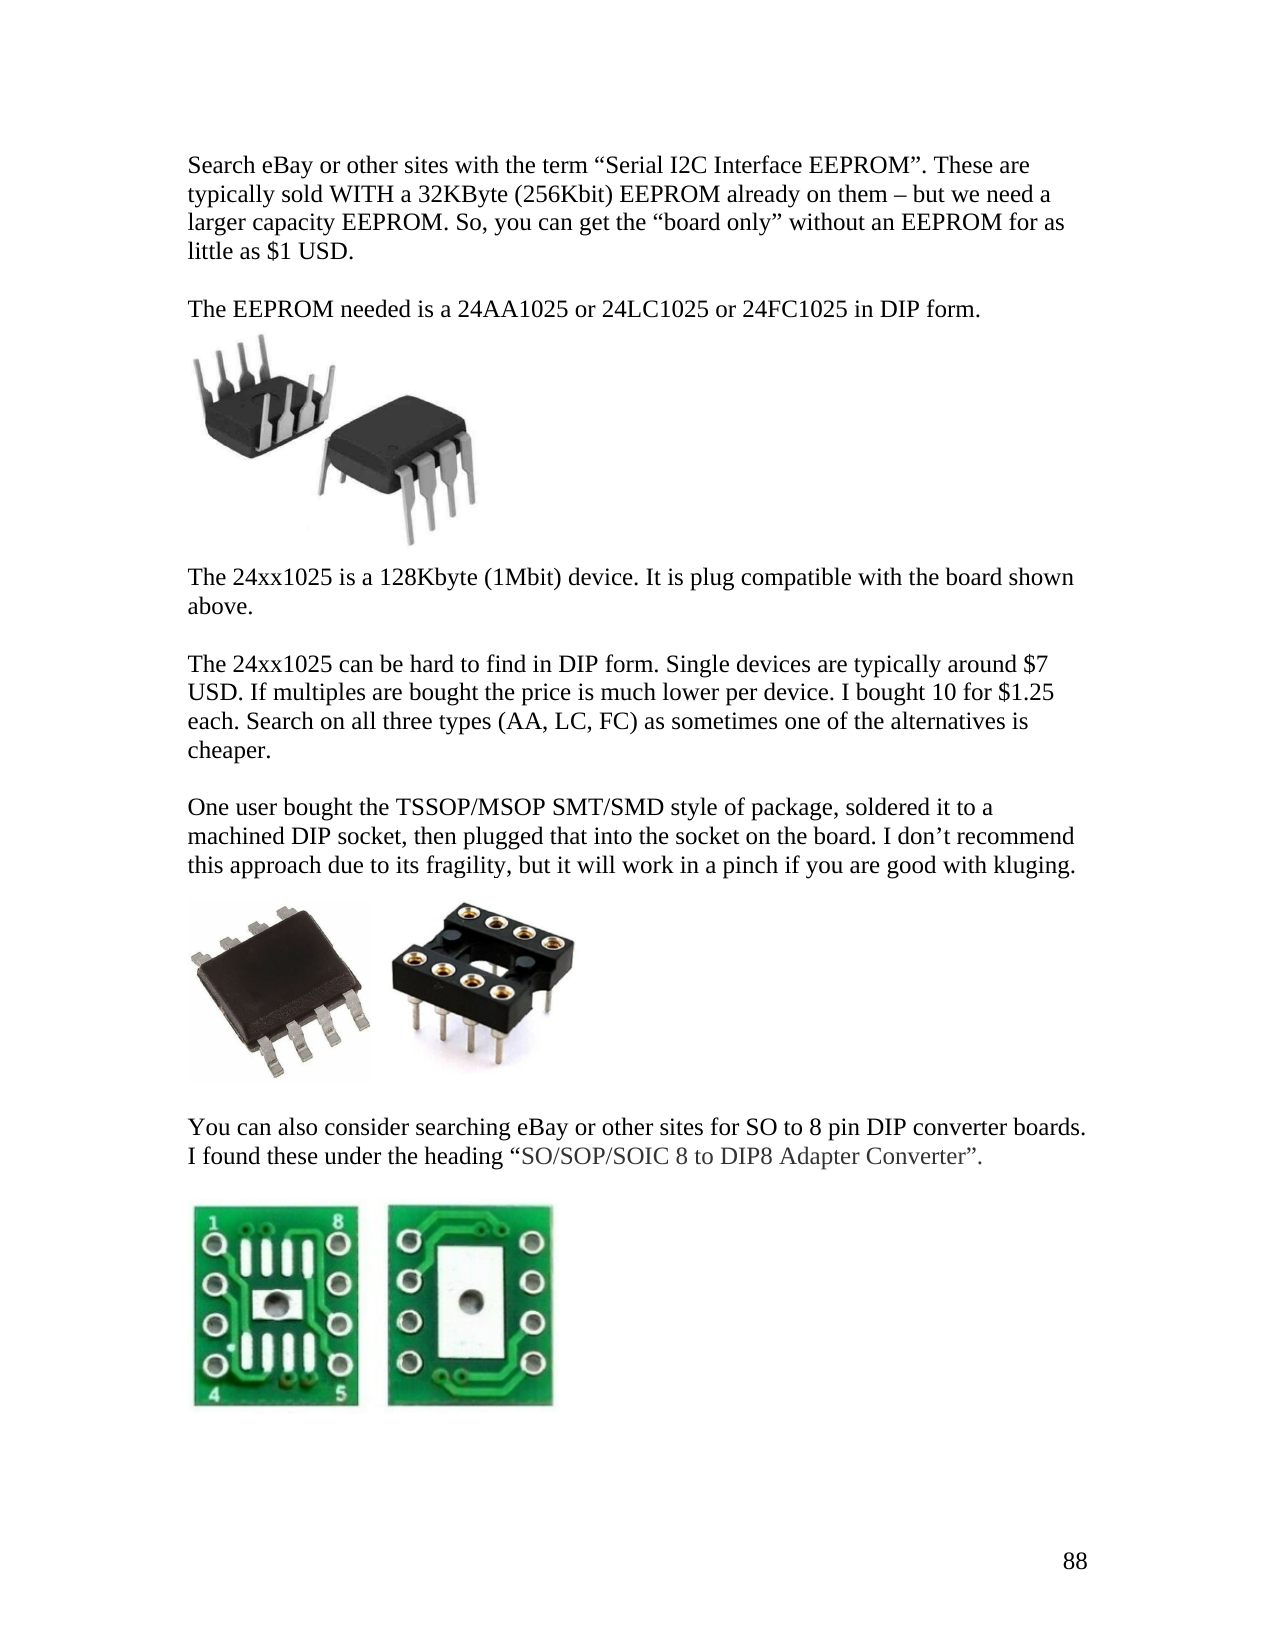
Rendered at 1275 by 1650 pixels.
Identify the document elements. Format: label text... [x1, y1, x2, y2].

text You can also consider searching eBay or other sites for SO to 8 pin DIP converter boards. I found these under the heading “SO/SOP/SOIC 8 to DIP8 Adapter Converter”. [187, 1112, 1087, 1170]
text The 24xx1025 can be hard to find in DIP form. Single devices are typically around $7 USD. If multiples are bought the price is much lower per device. I bought 10 for $1.25 each. Search on all three types (AA, LC, FC) as sometimes one of the alternatives is cheaper. [187, 649, 1087, 764]
picture [187, 878, 597, 1084]
text Search eBay or other sites with the term “Serial I2C Interface EEPROM”. These are typically sold WITH a 32KByte (256Kbit) EEPROM already on them – but we need a larger capacity EEPROM. So, you can get the “board only” without an EEPROM for as little as $1 USD. [187, 150, 1087, 265]
text One user bought the TSSOP/MSOP SMT/SMD style of package, soldered it to a machined DIP socket, then plugged that into the socket on the board. I don’t recommend this approach due to its fragility, but it will work in a pinch if you are good with kluging. [187, 792, 1087, 879]
text The 24xx1025 is a 128Kbyte (1Mbit) device. It is plug compatible with the board shown above. [187, 562, 1087, 620]
text The EEPROM needed is a 24AA1025 or 24LC1025 or 24FC1025 in DIP form. [187, 294, 1087, 322]
picture [187, 322, 488, 563]
picture [187, 1198, 560, 1414]
